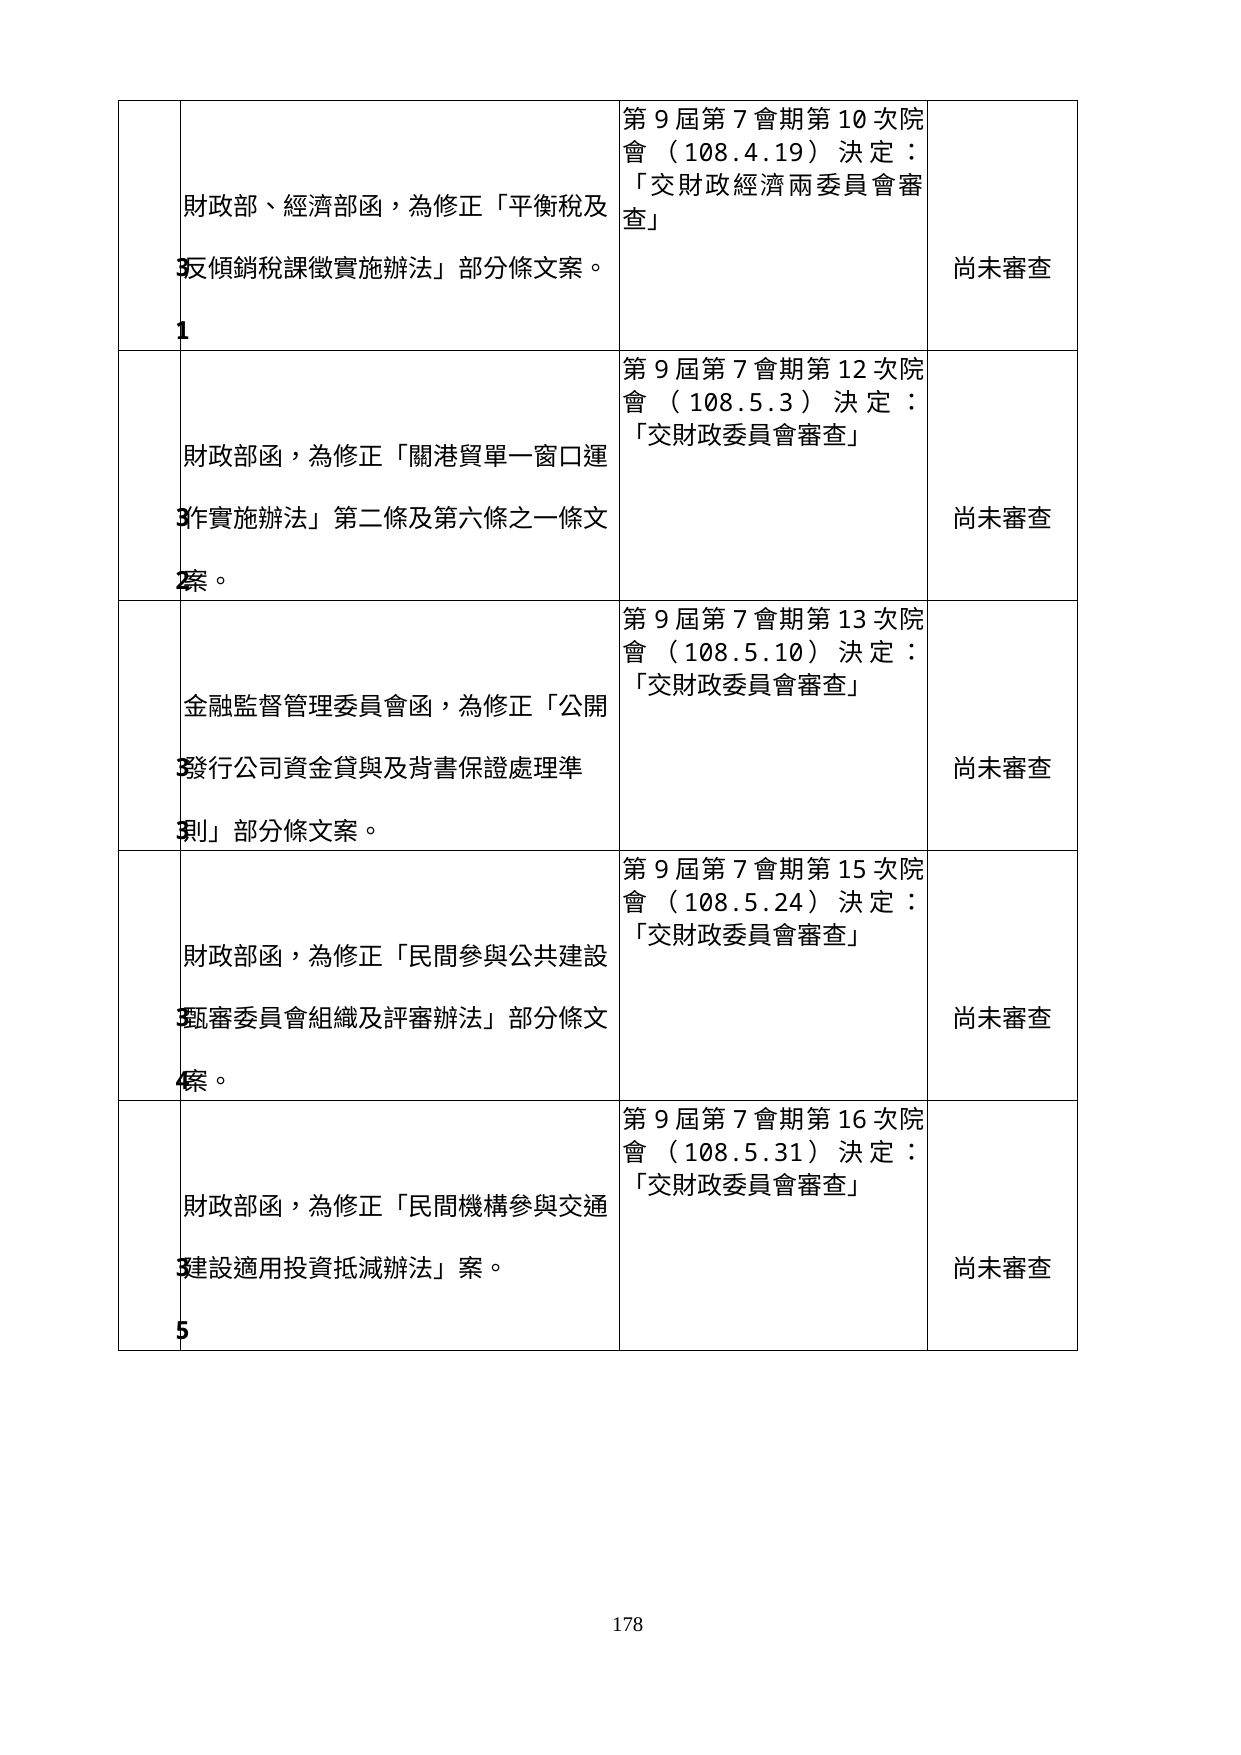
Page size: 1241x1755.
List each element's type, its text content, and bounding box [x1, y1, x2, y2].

table_cell 第9屆第7會期第12次院會（108.5.3）決定：「交財政委員會審查」 [620, 351, 927, 600]
table_cell 尚未審查 [928, 851, 1077, 1100]
table_cell [119, 101, 180, 350]
table_cell 財政部函，為修正「民間機構參與交通建設適用投資抵減辦法」案。 [181, 1101, 619, 1350]
table_cell 尚未審查 [928, 351, 1077, 600]
table_cell 尚未審查 [928, 601, 1077, 850]
table_cell [119, 851, 180, 1100]
table_cell 金融監督管理委員會函，為修正「公開發行公司資金貸與及背書保證處理準則」部分條文案。 [181, 601, 619, 850]
table_cell 財政部函，為修正「民間參與公共建設甄審委員會組織及評審辦法」部分條文案。 [181, 851, 619, 1100]
table_cell 第9屆第7會期第15次院會（108.5.24）決定：「交財政委員會審查」 [620, 851, 927, 1100]
table_cell 第9屆第7會期第13次院會（108.5.10）決定：「交財政委員會審查」 [620, 601, 927, 850]
table_cell [119, 601, 180, 850]
table_cell 財政部函，為修正「關港貿單一窗口運作實施辦法」第二條及第六條之一條文案。 [181, 351, 619, 600]
table_cell 第9屆第7會期第16次院會（108.5.31）決定：「交財政委員會審查」 [620, 1101, 927, 1350]
table_cell [119, 351, 180, 600]
table_cell [119, 1101, 180, 1350]
table_cell 第9屆第7會期第10次院會（108.4.19）決定：「交財政經濟兩委員會審查」 [620, 101, 927, 350]
table_cell 財政部、經濟部函，為修正「平衡稅及反傾銷稅課徵實施辦法」部分條文案。 [181, 101, 619, 350]
table_cell 尚未審查 [928, 101, 1077, 350]
table_cell 尚未審查 [928, 1101, 1077, 1350]
